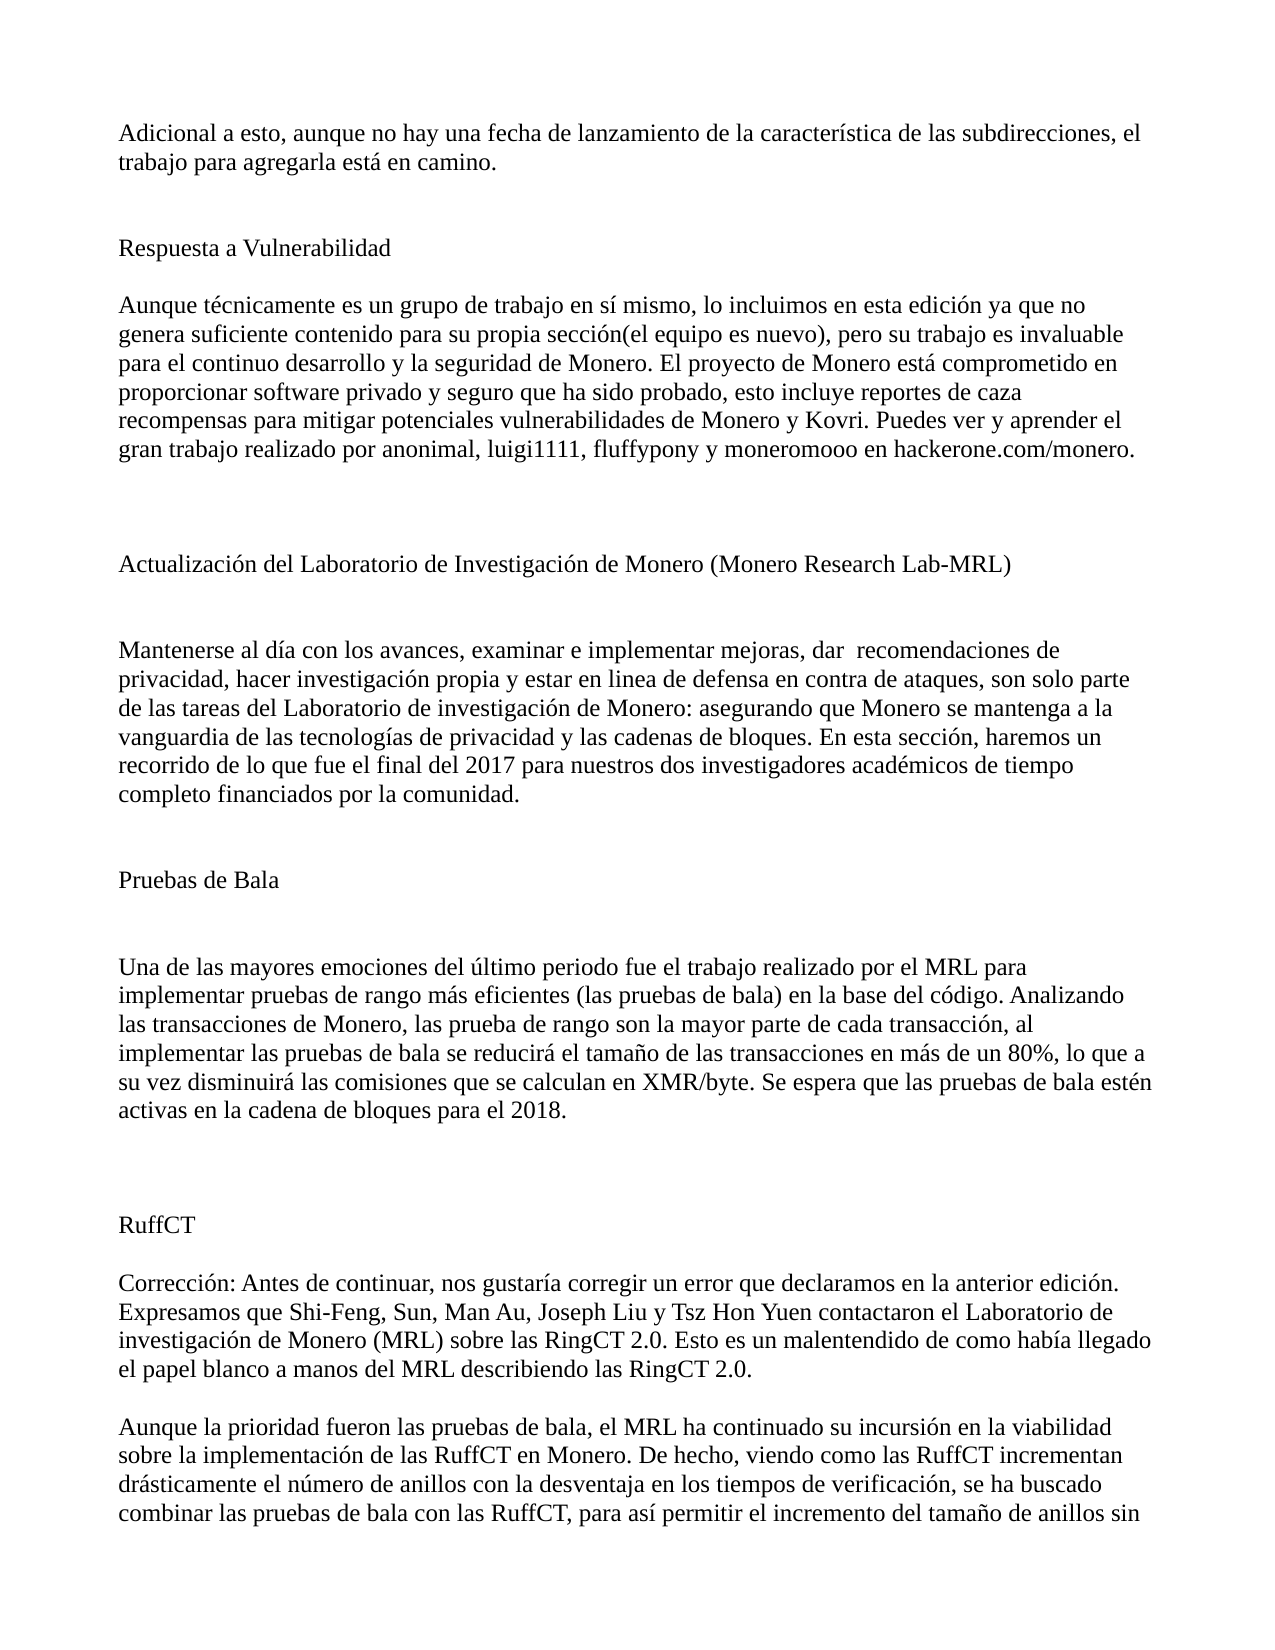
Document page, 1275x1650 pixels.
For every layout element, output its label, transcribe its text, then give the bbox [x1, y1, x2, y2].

text Aunque técnicamente es un grupo de trabajo en sí mismo, lo incluimos en esta edición ya que no genera suficiente contenido para su propia sección(el equipo es nuevo), pero su trabajo es invaluable para el continuo desarrollo y la seguridad de Monero. El proyecto de Monero está comprometido en proporcionar software privado y seguro que ha sido probado, esto incluye reportes de caza recompensas para mitigar potenciales vulnerabilidades de Monero y Kovri. Puedes ver y aprender el gran trabajo realizado por anonimal, luigi1111, fluffypony y moneromooo en hackerone.com/monero. [118, 291, 1157, 463]
text RuffCT [118, 1211, 1157, 1239]
text Adicional a esto, aunque no hay una fecha de lanzamiento de la característica de las subdirecciones, el trabajo para agregarla está en camino. [118, 118, 1157, 176]
text Pruebas de Bala [118, 866, 1157, 894]
text Corrección: Antes de continuar, nos gustaría corregir un error que declaramos en la anterior edición. Expresamos que Shi-Feng, Sun, Man Au, Joseph Liu y Tsz Hon Yuen contactaron el Laboratorio de investigación de Monero (MRL) sobre las RingCT 2.0. Esto es un malentendido de como había llegado el papel blanco a manos del MRL describiendo las RingCT 2.0. [118, 1268, 1157, 1383]
text Una de las mayores emociones del último periodo fue el trabajo realizado por el MRL para implementar pruebas de rango más eficientes (las pruebas de bala) en la base del código. Analizando las transacciones de Monero, las prueba de rango son la mayor parte de cada transacción, al implementar las pruebas de bala se reducirá el tamaño de las transacciones en más de un 80%, lo que a su vez disminuirá las comisiones que se calculan en XMR/byte. Se espera que las pruebas de bala estén activas en la cadena de bloques para el 2018. [118, 952, 1157, 1124]
text Mantenerse al día con los avances, examinar e implementar mejoras, dar recomendaciones de privacidad, hacer investigación propia y estar en linea de defensa en contra de ataques, son solo parte de las tareas del Laboratorio de investigación de Monero: asegurando que Monero se mantenga a la vanguardia de las tecnologías de privacidad y las cadenas de bloques. En esta sección, haremos un recorrido de lo que fue el final del 2017 para nuestros dos investigadores académicos de tiempo completo financiados por la comunidad. [118, 636, 1157, 808]
text Aunque la prioridad fueron las pruebas de bala, el MRL ha continuado su incursión en la viabilidad sobre la implementación de las RuffCT en Monero. De hecho, viendo como las RuffCT incrementan drásticamente el número de anillos con la desventaja en los tiempos de verificación, se ha buscado combinar las pruebas de bala con las RuffCT, para así permitir el incremento del tamaño de anillos sin [118, 1412, 1157, 1527]
text Actualización del Laboratorio de Investigación de Monero (Monero Research Lab-MRL) [118, 549, 1157, 578]
text Respuesta a Vulnerabilidad [118, 233, 1157, 262]
